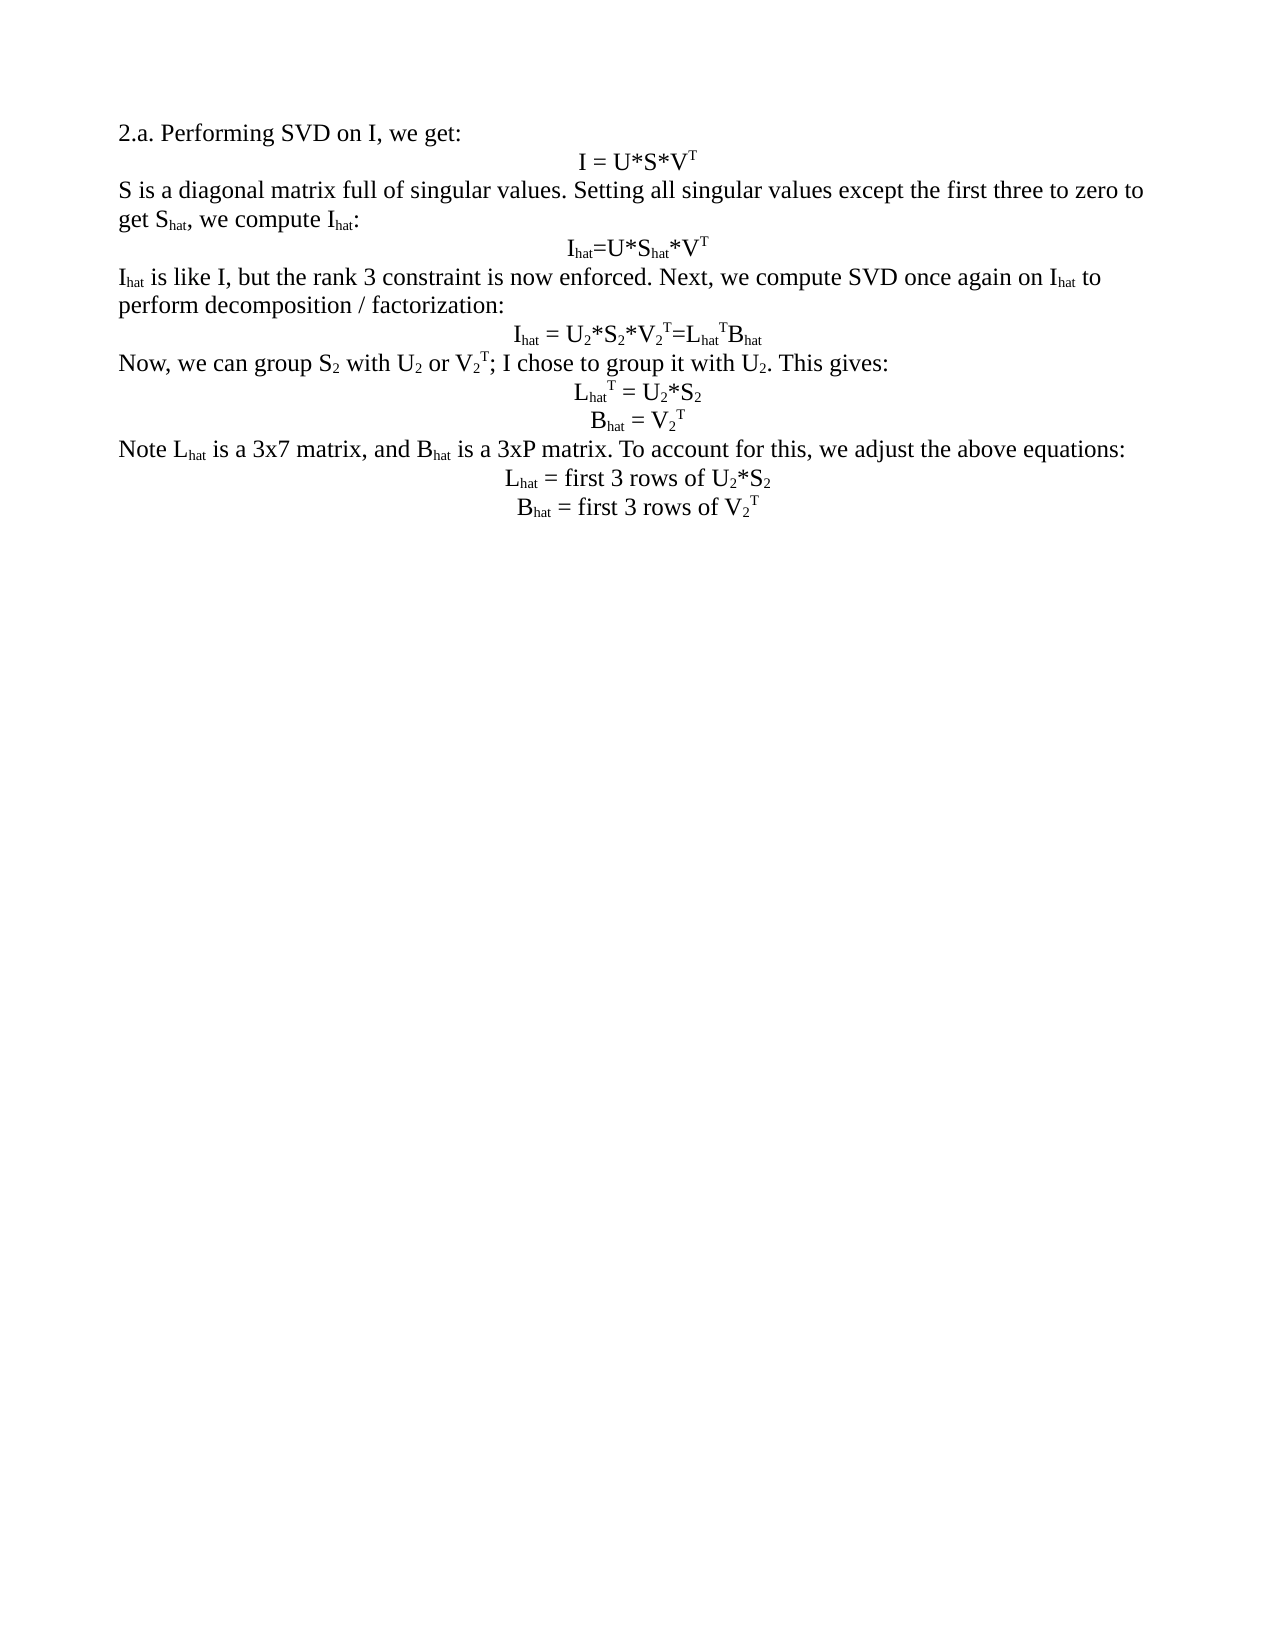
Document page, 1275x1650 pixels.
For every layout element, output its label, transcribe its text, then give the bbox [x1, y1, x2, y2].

text Note Lhat is a 3x7 matrix, and Bhat is a 3xP matrix. To account for this, we adjust the above equations: [118, 434, 1157, 463]
text Now, we can group S2 with U2 or V2T; I chose to group it with U2. This gives: [118, 348, 1157, 377]
text Ihat=U*Shat*VT [118, 233, 1157, 262]
text Ihat = U2*S2*V2T=LhatTBhat [118, 319, 1157, 348]
text 2.a. Performing SVD on I, we get: [118, 118, 1157, 147]
text LhatT = U2*S2 [118, 377, 1157, 406]
text I = U*S*VT [118, 147, 1157, 176]
text S is a diagonal matrix full of singular values. Setting all singular values except the first three to zero to get Shat, we compute Ihat: [118, 176, 1157, 233]
text Bhat = V2T [118, 406, 1157, 434]
text Bhat = first 3 rows of V2T [118, 492, 1157, 521]
text Ihat is like I, but the rank 3 constraint is now enforced. Next, we compute SVD once again on Ihat to perform decomposition / factorization: [118, 262, 1157, 319]
text Lhat = first 3 rows of U2*S2 [118, 463, 1157, 492]
